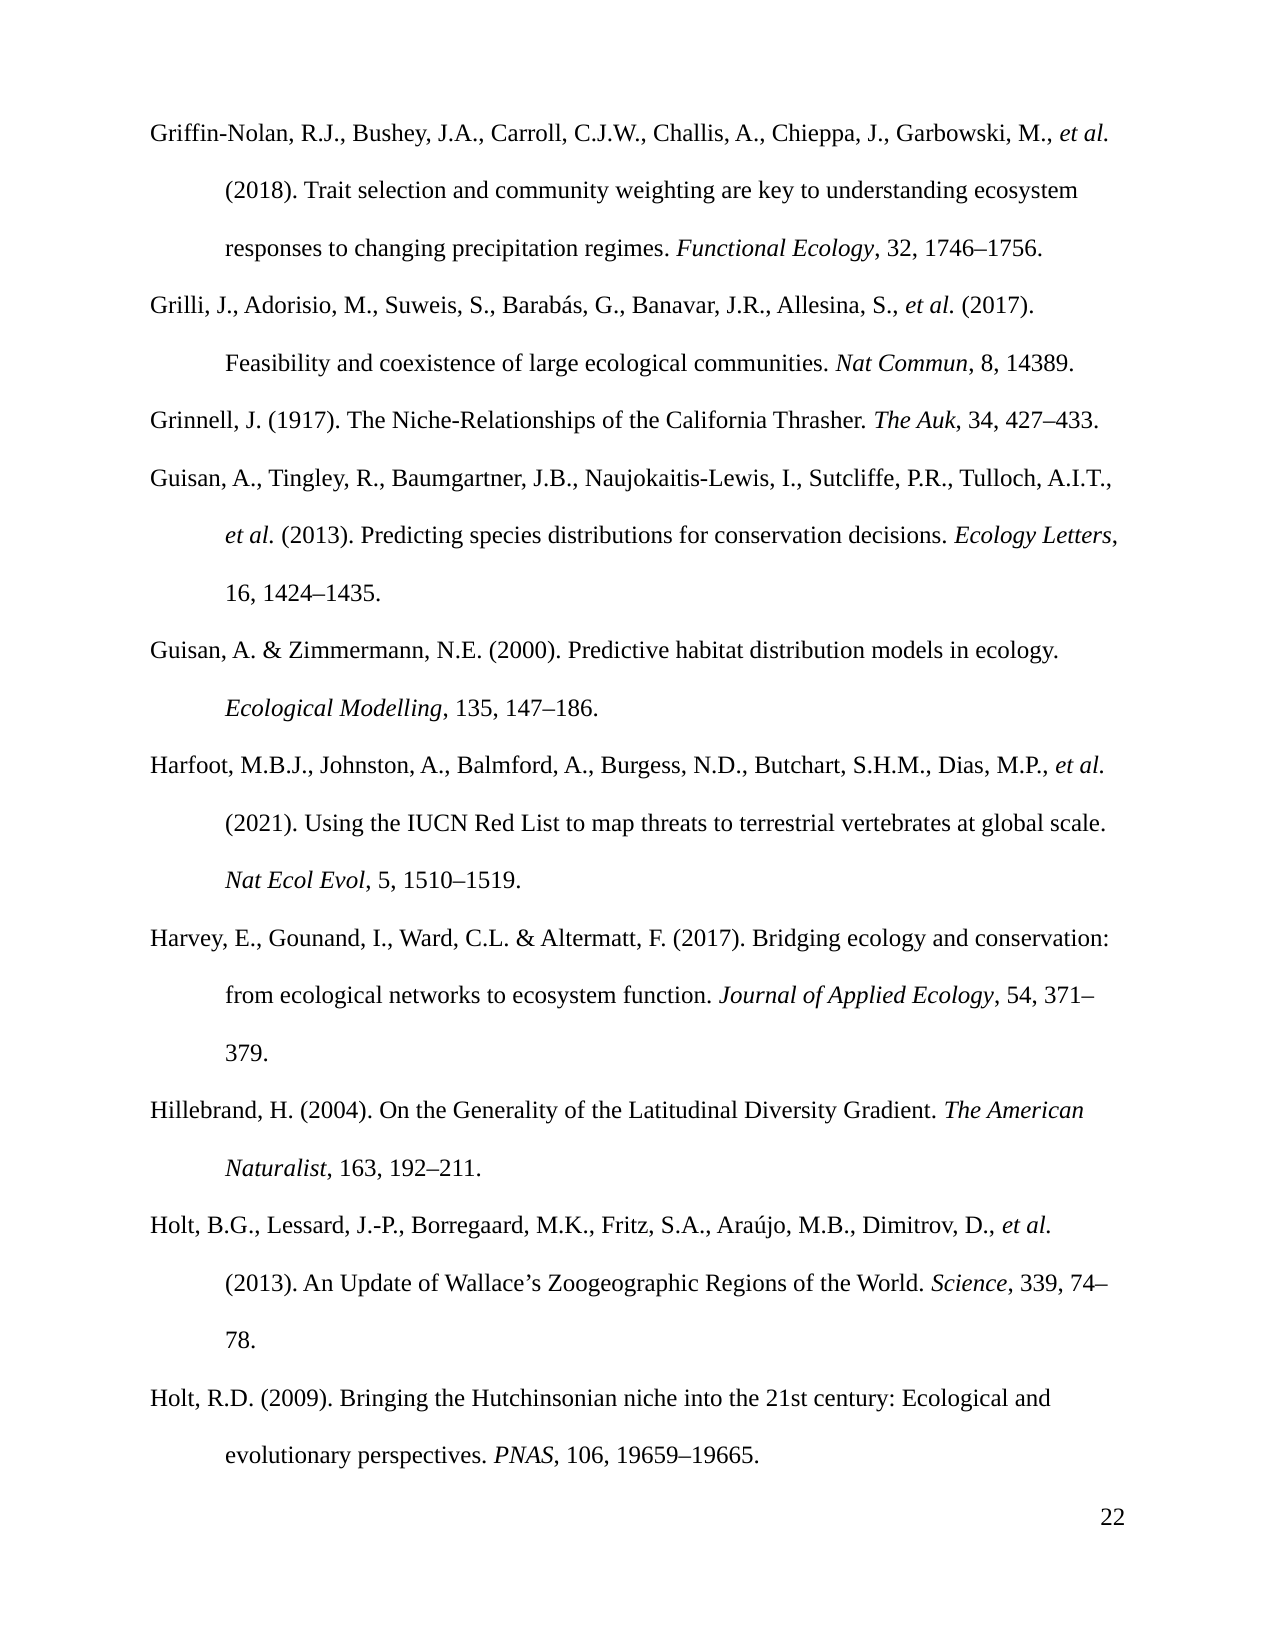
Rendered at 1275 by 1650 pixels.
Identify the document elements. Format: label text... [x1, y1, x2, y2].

text Guisan, A., Tingley, R., Baumgartner, J.B., Naujokaitis-Lewis, I., Sutcliffe, P.R., Tulloch, A.I.T., et al. (2013). Predicting species distributions for conservation decisions. Ecology Letters, 16, 1424–1435. [150, 463, 1125, 607]
text Grilli, J., Adorisio, M., Suweis, S., Barabás, G., Banavar, J.R., Allesina, S., et al. (2017). Feasibility and coexistence of large ecological communities. Nat Commun, 8, 14389. [150, 291, 1125, 377]
text Guisan, A. & Zimmermann, N.E. (2000). Predictive habitat distribution models in ecology. Ecological Modelling, 135, 147–186. [150, 636, 1125, 722]
text Grinnell, J. (1917). The Niche-Relationships of the California Thrasher. The Auk, 34, 427–433. [150, 406, 1125, 434]
text Griffin-Nolan, R.J., Bushey, J.A., Carroll, C.J.W., Challis, A., Chieppa, J., Garbowski, M., et al. (2018). Trait selection and community weighting are key to understanding ecosystem responses to changing precipitation regimes. Functional Ecology, 32, 1746–1756. [150, 118, 1125, 262]
text Harvey, E., Gounand, I., Ward, C.L. & Altermatt, F. (2017). Bridging ecology and conservation: from ecological networks to ecosystem function. Journal of Applied Ecology, 54, 371–379. [150, 923, 1125, 1067]
text Holt, B.G., Lessard, J.-P., Borregaard, M.K., Fritz, S.A., Araújo, M.B., Dimitrov, D., et al. (2013). An Update of Wallace’s Zoogeographic Regions of the World. Science, 339, 74–78. [150, 1211, 1125, 1354]
text Hillebrand, H. (2004). On the Generality of the Latitudinal Diversity Gradient. The American Naturalist, 163, 192–211. [150, 1096, 1125, 1182]
text Harfoot, M.B.J., Johnston, A., Balmford, A., Burgess, N.D., Butchart, S.H.M., Dias, M.P., et al. (2021). Using the IUCN Red List to map threats to terrestrial vertebrates at global scale. Nat Ecol Evol, 5, 1510–1519. [150, 751, 1125, 894]
text Holt, R.D. (2009). Bringing the Hutchinsonian niche into the 21st century: Ecological and evolutionary perspectives. PNAS, 106, 19659–19665. [150, 1383, 1125, 1469]
